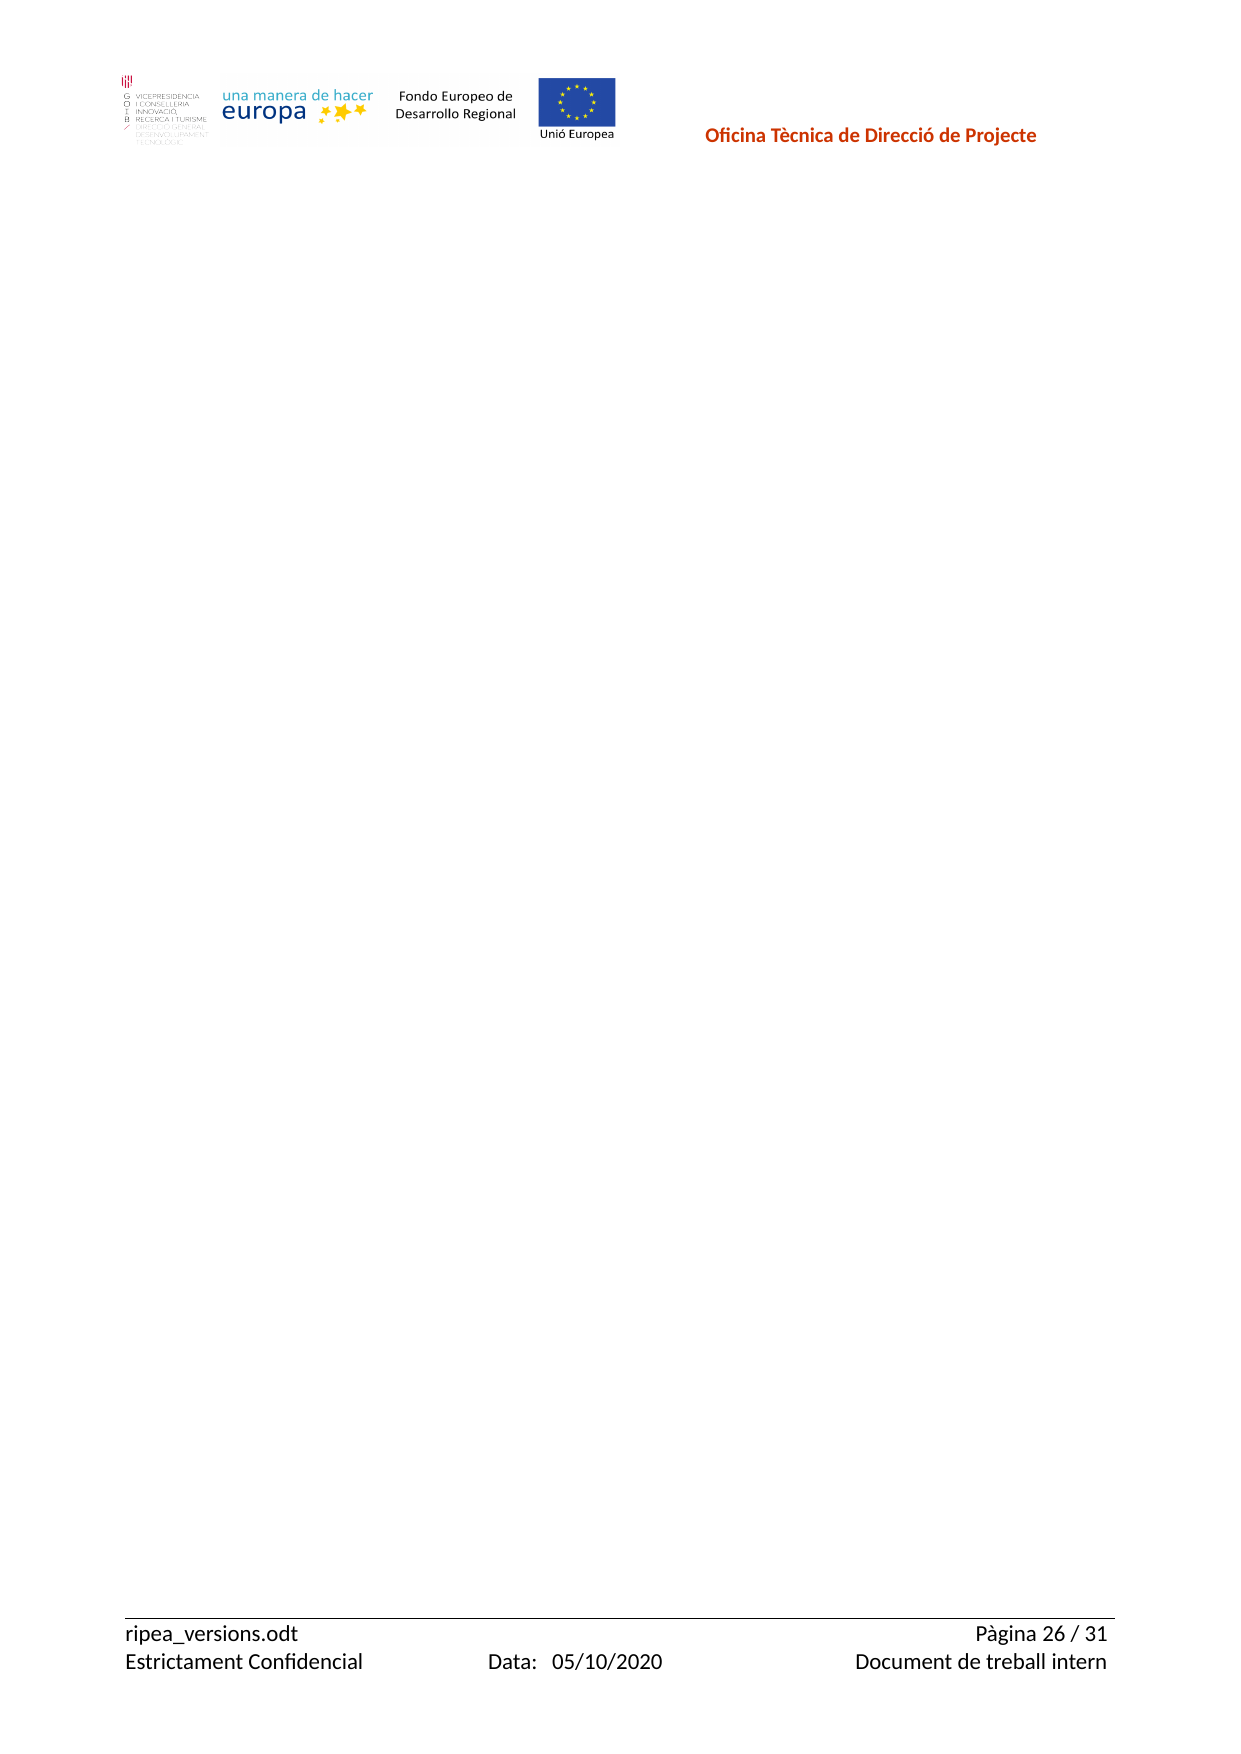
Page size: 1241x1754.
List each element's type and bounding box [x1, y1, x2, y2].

picture [118, 73, 213, 147]
picture [219, 73, 621, 147]
